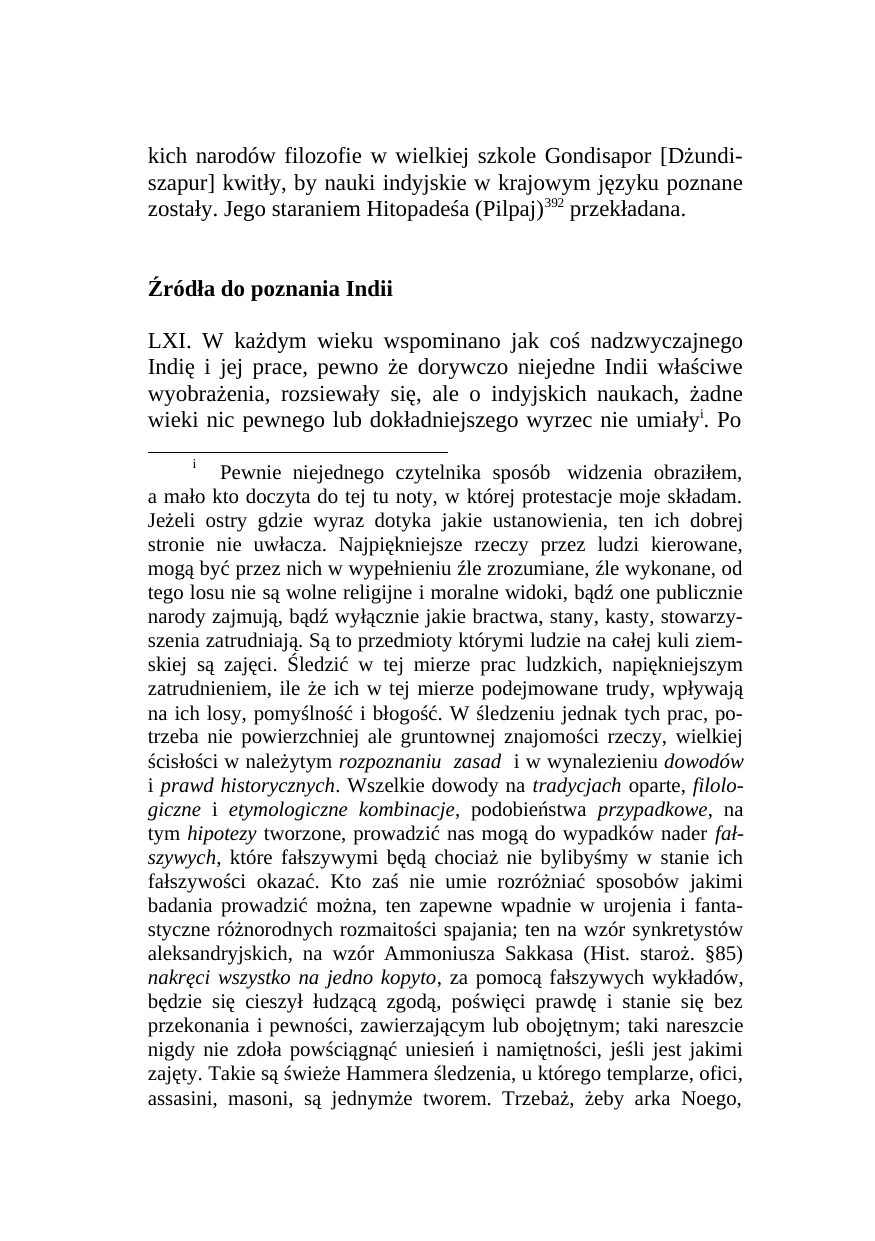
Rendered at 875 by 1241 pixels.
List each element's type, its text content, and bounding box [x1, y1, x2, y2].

subtitle Źródła do poznania Indii [148, 275, 868, 301]
text LXI. W każdym wieku wspominano jak coś nadzwyczajnego Indię i jej prace, pewno że dorywczo niejedne Indii właściwe wyobrażenia, rozsiewały się, ale o indyjskich naukach, żadne wieki nic pewnego lub dokładniejszego wyrzec nie umiałyi. Po [148, 327, 744, 432]
text i Pewnie niejednego czytelnika sposób widzenia obraziłem, a mało kto doczyta do tej tu noty, w której protestacje moje składam. Jeżeli ostry gdzie wyraz dotyka jakie ustanowienia, ten ich dobrej stronie nie uwłacza. Najpiękniejsze rzeczy przez ludzi kierowane, mogą być przez nich w wypełnieniu źle zrozumiane, źle wykonane, od tego losu nie są wolne religijne i moralne widoki, bądź one publicznie narody zajmują, bądź wyłącznie jakie bractwa, stany, kasty, stowarzy- szenia zatrudniają. Są to przedmioty którymi ludzie na całej kuli ziem- skiej są zajęci. Śledzić w tej mierze prac ludzkich, napiękniejszym zatrudnieniem, ile że ich w tej mierze podejmowane trudy, wpływają na ich losy, pomyślność i błogość. W śledzeniu jednak tych prac, po- trzeba nie powierzchniej ale gruntownej znajomości rzeczy, wielkiej ścisłości w należytym rozpoznaniu zasad i w wynalezieniu dowodów i prawd historycznych. Wszelkie dowody na tradycjach oparte, filolo- giczne i etymologiczne kombinacje, podobieństwa przypadkowe, na tym hipotezy tworzone, prowadzić nas mogą do wypadków nader fał- szywych, które fałszywymi będą chociaż nie bylibyśmy w stanie ich fałszywości okazać. Kto zaś nie umie rozróżniać sposobów jakimi badania prowadzić można, ten zapewne wpadnie w urojenia i fanta- styczne różnorodnych rozmaitości spajania; ten na wzór synkretystów aleksandryjskich, na wzór Ammoniusza Sakkasa (Hist. staroż. §85) nakręci wszystko na jedno kopyto, za pomocą fałszywych wykładów, będzie się cieszył łudzącą zgodą, poświęci prawdę i stanie się bez przekonania i pewności, zawierzającym lub obojętnym; taki nareszcie nigdy nie zdoła powściągnąć uniesień i namiętności, jeśli jest jakimi zajęty. Takie są świeże Hammera śledzenia, u którego templarze, ofici, assasini, masoni, są jednymże tworem. Trzebaż, żeby arka Noego, [148, 451, 744, 1109]
text kich narodów filozofie w wielkiej szkole Gondisapor [Dżundi- szapur] kwitły, by nauki indyjskie w krajowym języku poznane zostały. Jego staraniem Hitopadeśa (Pilpaj)392 przekładana. [148, 142, 744, 222]
